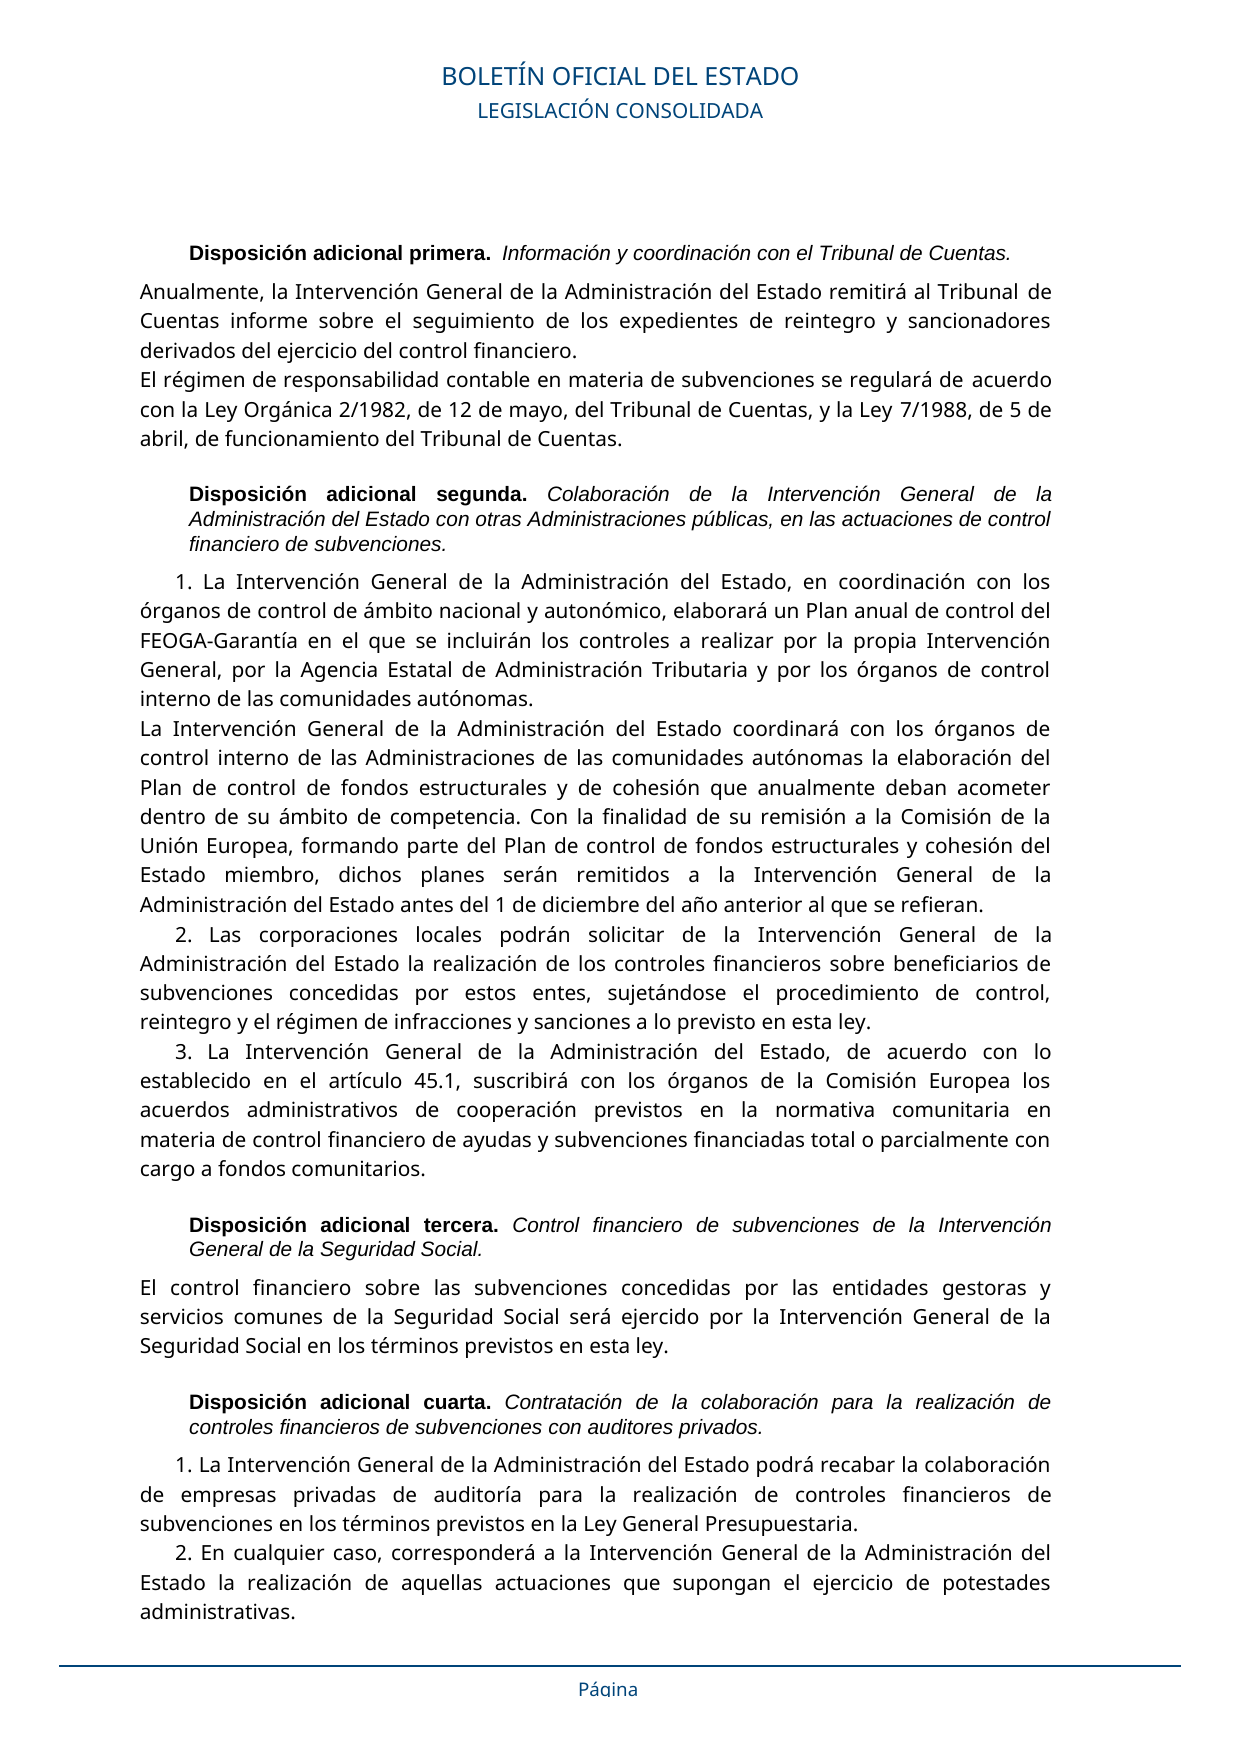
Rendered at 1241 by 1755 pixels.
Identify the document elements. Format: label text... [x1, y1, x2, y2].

text Anualmente, la Intervención General de la Administración del Estado remitirá al Tribunal de Cuentas informe sobre el seguimiento de los expedientes de reintegro y sancionadores derivados del ejercicio del control financiero. [139, 277, 1052, 364]
list La Intervención General de la Administración del Estado, en coordinación con los órganos de control de ámbito nacional y autonómico, elaborará un Plan anual de control del FEOGA-Garantía en el que se incluirán los controles a realizar por la propia Intervención General, por la Agencia Estatal de Administración Tributaria y por los órganos de control interno de las comunidades autónomas. [139, 567, 1052, 713]
text Disposición adicional segunda. Colaboración de la Intervención General de la Administración del Estado con otras Administraciones públicas, en las actuaciones de control financiero de subvenciones. [189, 482, 1052, 555]
text El control financiero sobre las subvenciones concedidas por las entidades gestoras y servicios comunes de la Seguridad Social será ejercido por la Intervención General de la Seguridad Social en los términos previstos en esta ley. [139, 1273, 1052, 1360]
text Disposición adicional primera. Información y coordinación con el Tribunal de Cuentas. [189, 241, 1184, 265]
list La Intervención General de la Administración del Estado, de acuerdo con lo establecido en el artículo 45.1, suscribirá con los órganos de la Comisión Europea los acuerdos administrativos de cooperación previstos en la normativa comunitaria en materia de control financiero de ayudas y subvenciones financiadas total o parcialmente con cargo a fondos comunitarios. [139, 1037, 1052, 1183]
list Las corporaciones locales podrán solicitar de la Intervención General de la Administración del Estado la realización de los controles financieros sobre beneficiarios de subvenciones concedidas por estos entes, sujetándose el procedimiento de control, reintegro y el régimen de infracciones y sanciones a lo previsto en esta ley. [139, 920, 1052, 1036]
text El régimen de responsabilidad contable en materia de subvenciones se regulará de acuerdo con la Ley Orgánica 2/1982, de 12 de mayo, del Tribunal de Cuentas, y la Ley 7/1988, de 5 de abril, de funcionamiento del Tribunal de Cuentas. [139, 365, 1052, 452]
text Disposición adicional tercera. Control financiero de subvenciones de la Intervención General de la Seguridad Social. [189, 1213, 1052, 1261]
text La Intervención General de la Administración del Estado coordinará con los órganos de control interno de las Administraciones de las comunidades autónomas la elaboración del Plan de control de fondos estructurales y de cohesión que anualmente deban acometer dentro de su ámbito de competencia. Con la finalidad de su remisión a la Comisión de la Unión Europea, formando parte del Plan de control de fondos estructurales y cohesión del Estado miembro, dichos planes serán remitidos a la Intervención General de la Administración del Estado antes del 1 de diciembre del año anterior al que se refieran. [139, 714, 1052, 918]
list La Intervención General de la Administración del Estado podrá recabar la colaboración de empresas privadas de auditoría para la realización de controles financieros de subvenciones en los términos previstos en la Ley General Presupuestaria. [139, 1451, 1052, 1537]
list En cualquier caso, corresponderá a la Intervención General de la Administración del Estado la realización de aquellas actuaciones que supongan el ejercicio de potestades administrativas. [139, 1538, 1052, 1626]
text Disposición adicional cuarta. Contratación de la colaboración para la realización de controles financieros de subvenciones con auditores privados. [189, 1390, 1052, 1438]
